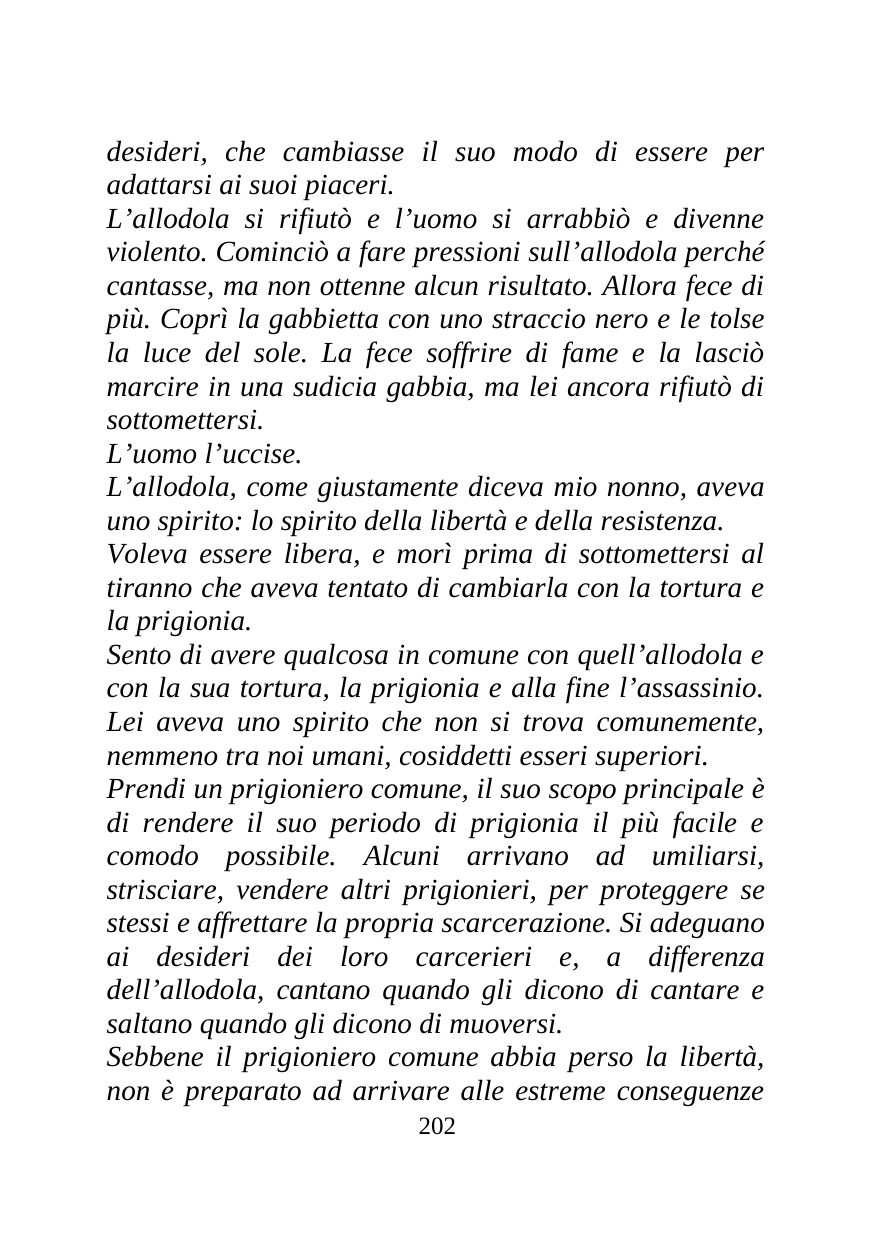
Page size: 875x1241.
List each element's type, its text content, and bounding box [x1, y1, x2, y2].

text Prendi un prigioniero comune, il suo scopo principale è di rendere il suo periodo di prigionia il più facile e comodo possibile. Alcuni arrivano ad umiliarsi, strisciare, vendere altri prigionieri, per proteggere se stessi e affrettare la propria scarcerazione. Si adeguano ai desideri dei loro carcerieri e, a differenza dell’allodola, cantano quando gli dicono di cantare e saltano quando gli dicono di muoversi. [106, 771, 768, 1039]
text Voleva essere libera, e morì prima di sottomettersi al tiranno che aveva tentato di cambiarla con la tortura e la prigionia. [106, 536, 768, 637]
text L’allodola, come giustamente diceva mio nonno, aveva uno spirito: lo spirito della libertà e della resistenza. [106, 469, 768, 536]
text L’uomo l’uccise. [106, 436, 768, 469]
text L’allodola si rifiutò e l’uomo si arrabbiò e divenne violento. Cominciò a fare pressioni sull’allodola perché cantasse, ma non ottenne alcun risultato. Allora fece di più. Coprì la gabbietta con uno straccio nero e le tolse la luce del sole. La fece soffrire di fame e la lasciò marcire in una sudicia gabbia, ma lei ancora rifiutò di sottomettersi. [106, 201, 768, 436]
text Sebbene il prigioniero comune abbia perso la libertà, non è preparato ad arrivare alle estreme conseguenze [106, 1039, 768, 1107]
text desideri, che cambiasse il suo modo di essere per adattarsi ai suoi piaceri. [106, 134, 768, 201]
text Sento di avere qualcosa in comune con quell’allodola e con la sua tortura, la prigionia e alla fine l’assassinio. Lei aveva uno spirito che non si trova comunemente, nemmeno tra noi umani, cosiddetti esseri superiori. [106, 637, 768, 771]
